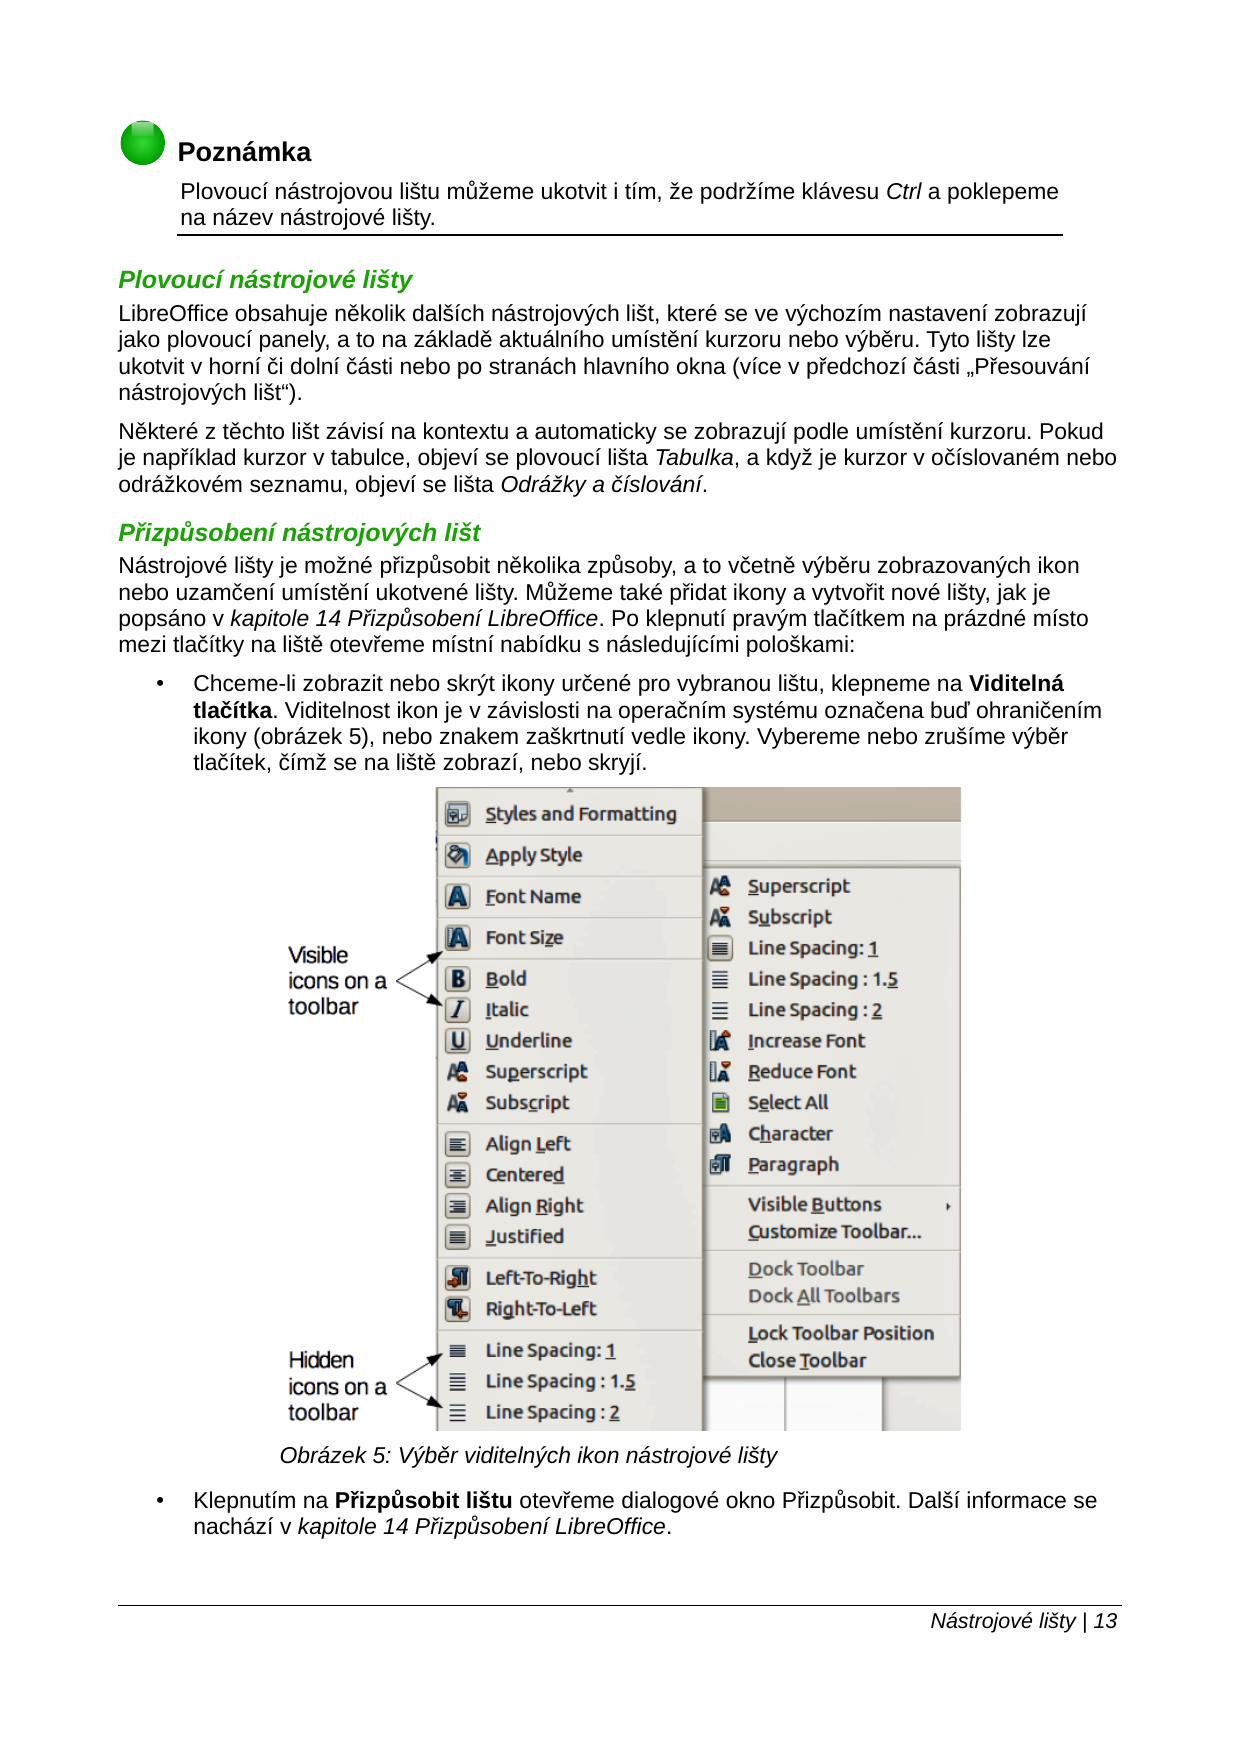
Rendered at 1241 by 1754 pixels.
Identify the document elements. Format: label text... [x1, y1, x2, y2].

picture [279, 787, 962, 1431]
text Nástrojové lišty je možné přizpůsobit několika způsoby, a to včetně výběru zobrazovaných ikon nebo uzamčení umístění ukotvené lišty. Můžeme také přidat ikony a vytvořit nové lišty, jak je popsáno v kapitole 14 Přizpůsobení LibreOffice. Po klepnutí pravým tlačítkem na prázdné místo mezi tlačítky na liště otevřeme místní nabídku s následujícími pološkami: [118, 552, 1122, 658]
text LibreOffice obsahuje několik dalších nástrojových lišt, které se ve výchozím nastavení zobrazují jako plovoucí panely, a to na základě aktuálního umístění kurzoru nebo výběru. Tyto lišty lze ukotvit v horní či dolní části nebo po stranách hlavního okna (více v předchozí části „Přesouvání nástrojových lišt“). [118, 300, 1122, 405]
text Plovoucí nástrojovou lištu můžeme ukotvit i tím, že podržíme klávesu Ctrl a poklepeme na název nástrojové lišty. [177, 175, 1063, 234]
list Klepnutím na Přizpůsobit lištu otevřeme dialogové okno Přizpůsobit. Další informace se nachází v kapitole 14 Přizpůsobení LibreOffice. [156, 1487, 1122, 1539]
list Chceme-li zobrazit nebo skrýt ikony určené pro vybranou lištu, klepneme na Viditelná tlačítka. Viditelnost ikon je v závislosti na operačním systému označena buď ohraničením ikony (obrázek 5), nebo znakem zaškrtnutí vedle ikony. Vybereme nebo zrušíme výběr tlačítek, čímž se na liště zobrazí, nebo skryjí. [156, 670, 1122, 776]
subtitle Přizpůsobení nástrojových lišt [118, 518, 1122, 546]
subtitle Plovoucí nástrojové lišty [118, 265, 1122, 294]
text Některé z těchto lišt závisí na kontextu a automaticky se zobrazují podle umístění kurzoru. Pokud je například kurzor v tabulce, objeví se plovoucí lišta Tabulka, a když je kurzor v očíslovaném nebo odrážkovém seznamu, objeví se lišta Odrážky a číslování. [118, 418, 1122, 497]
subtitle Poznámka [118, 118, 1122, 167]
text Obrázek 5 : Výběr viditelných ikon nástrojové lišty [279, 1442, 961, 1469]
